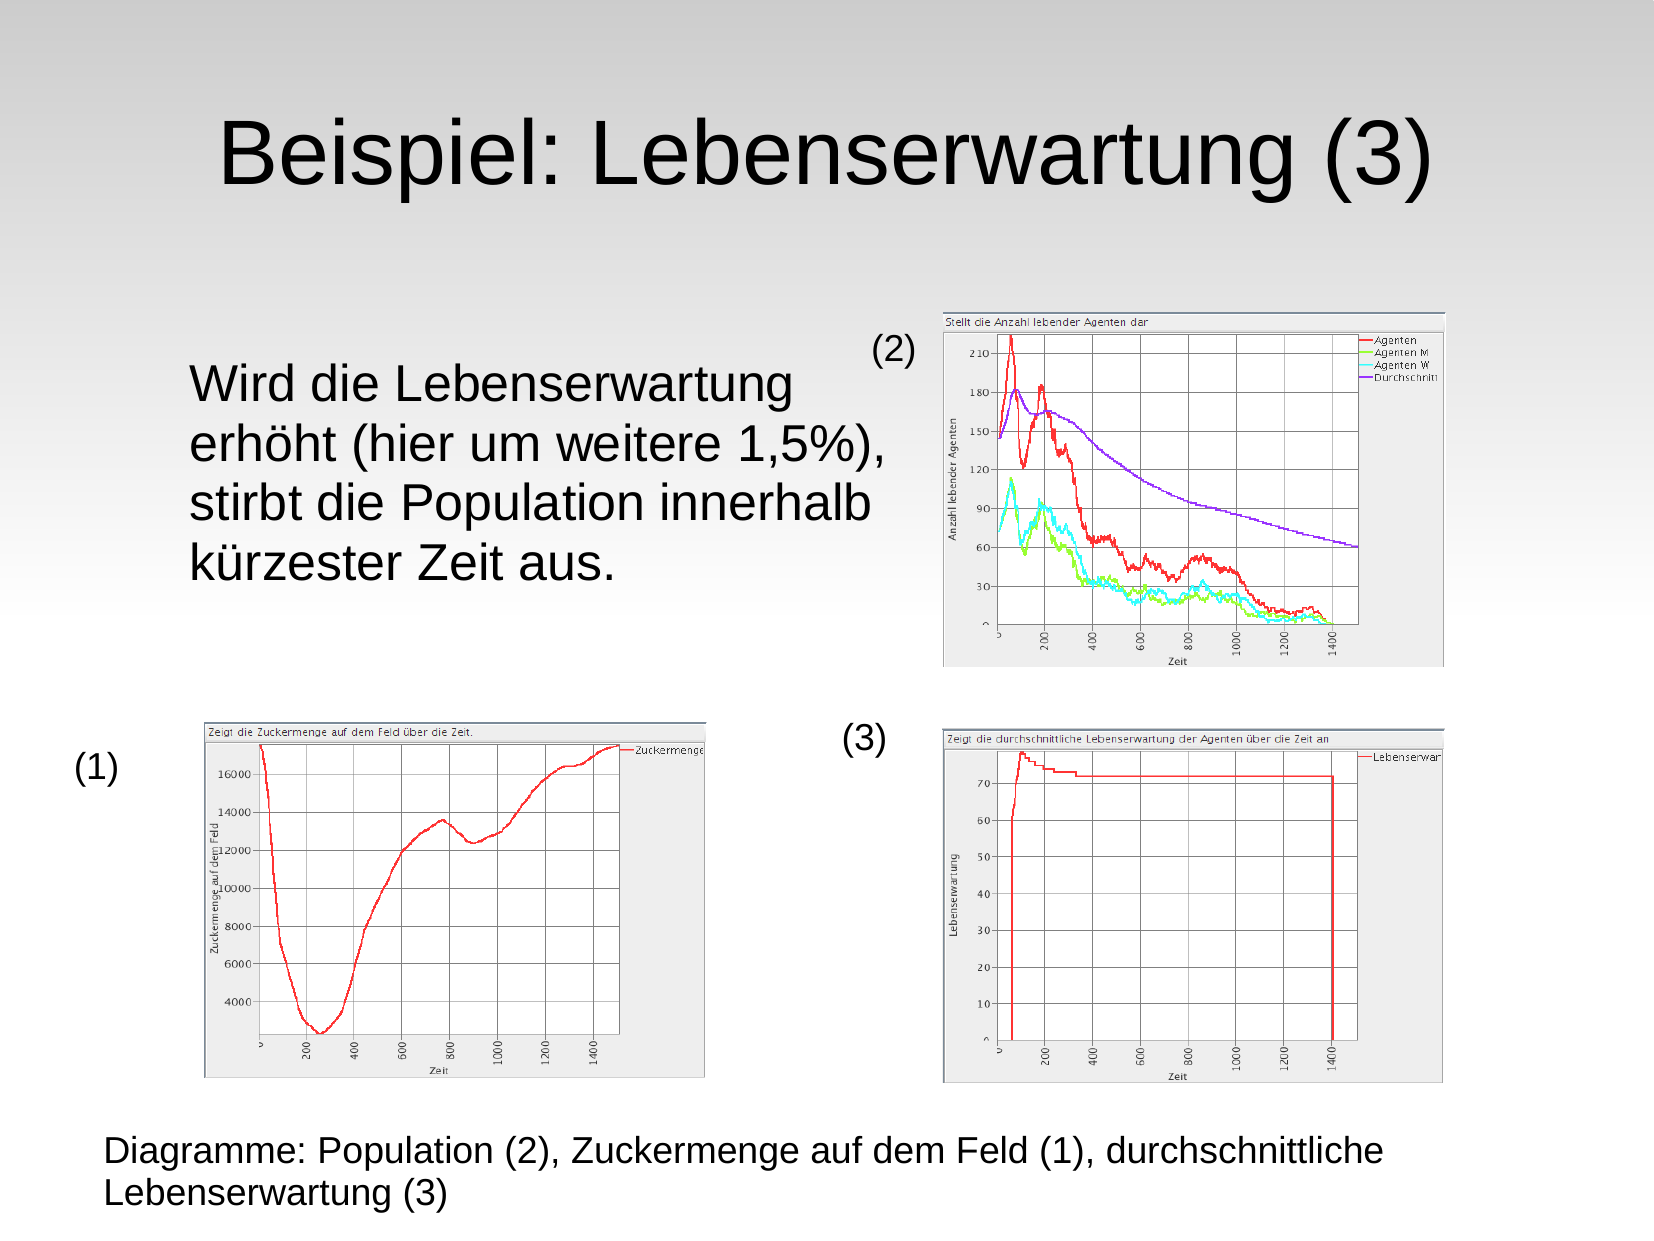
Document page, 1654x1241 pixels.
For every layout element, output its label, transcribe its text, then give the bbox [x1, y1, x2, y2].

text_box [59, 265, 1548, 1241]
text_box Diagramme: Population (2), Zuckermenge auf dem Feld (1), durchschnittliche Lebenserwartung (3) [88, 1122, 1595, 1221]
title Beispiel: Lebenserwartung (3) [82, 49, 1571, 257]
text_box (3) [826, 708, 932, 766]
text_box (1) [59, 738, 164, 823]
chart [70, 302, 1536, 1105]
text_box (2) [856, 319, 962, 377]
